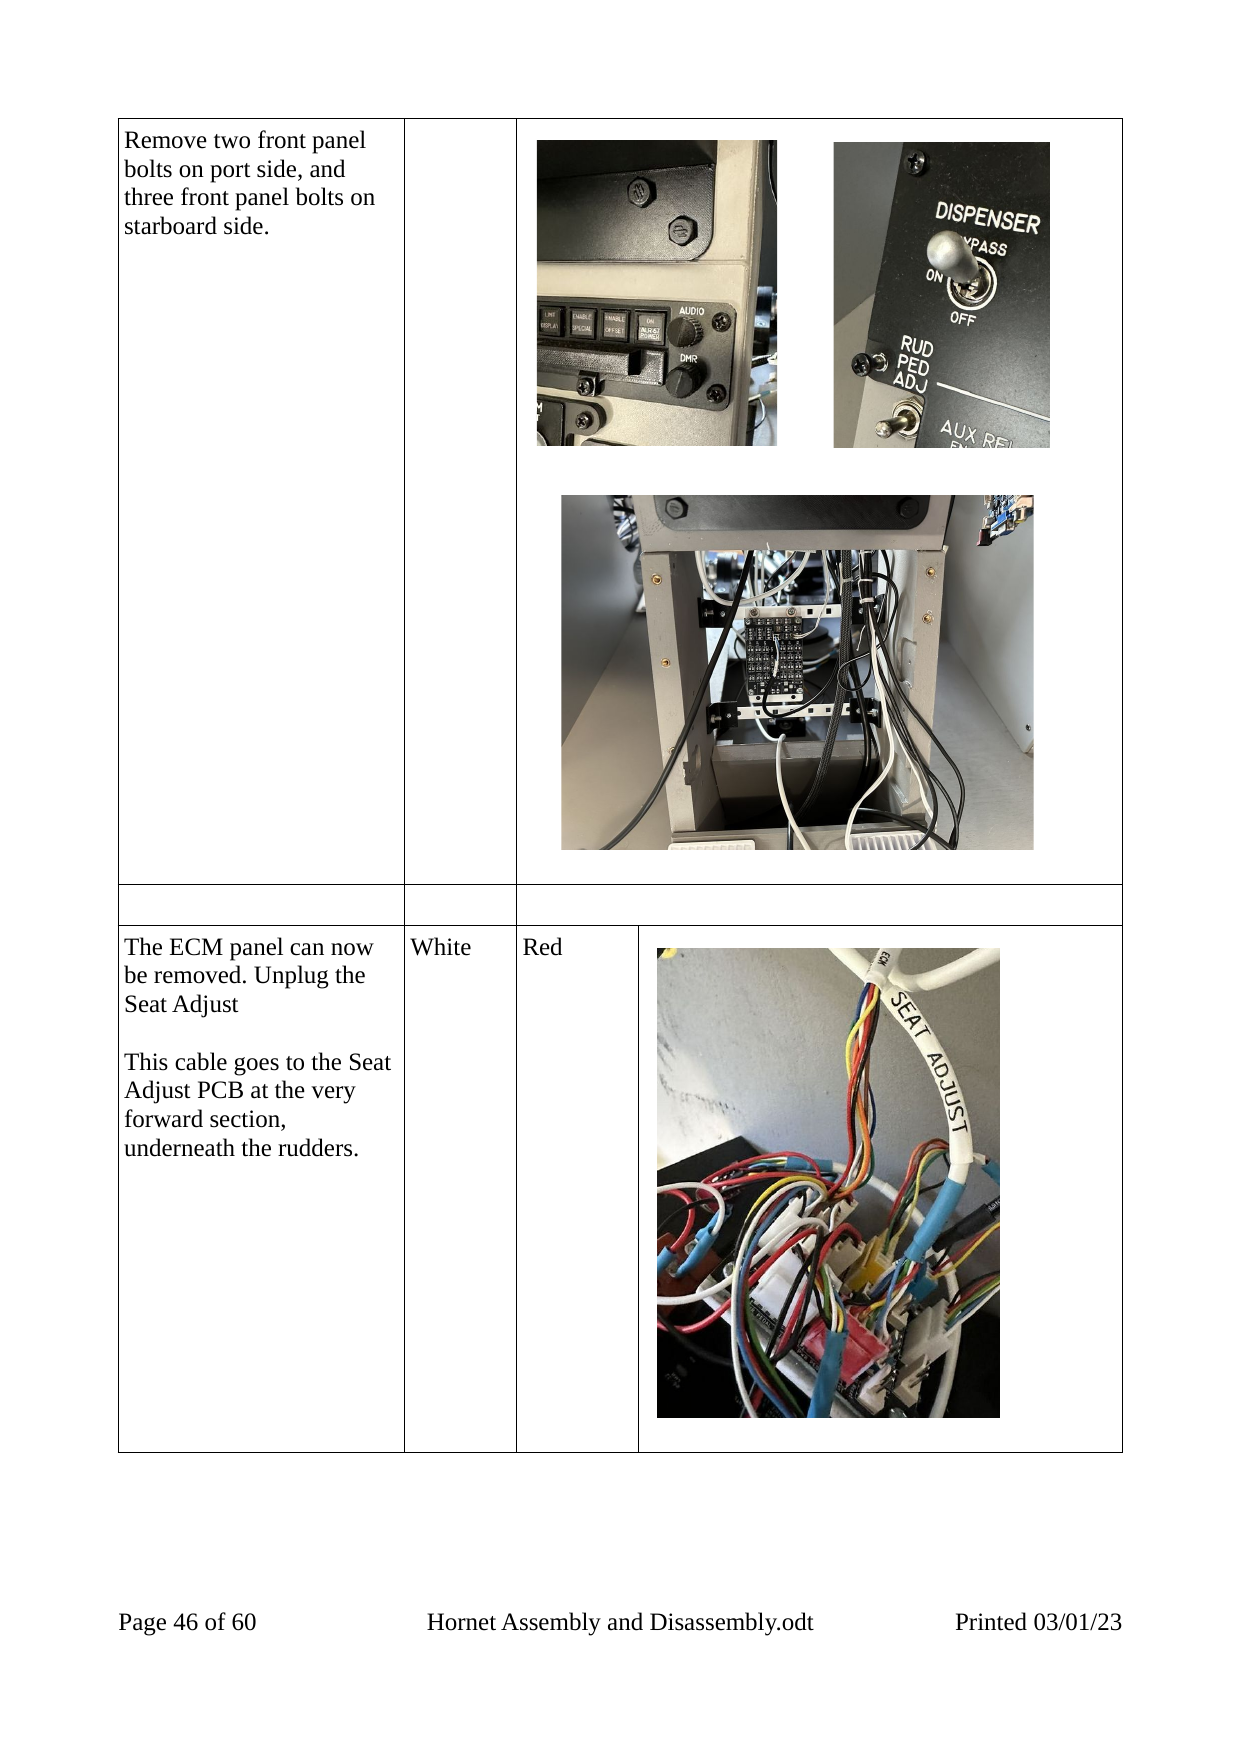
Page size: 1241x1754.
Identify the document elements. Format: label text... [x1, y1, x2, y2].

table_cell [517, 119, 1122, 884]
table_cell [405, 885, 516, 925]
table_cell [119, 885, 404, 925]
table_cell [405, 119, 516, 884]
picture [536, 140, 778, 446]
picture [833, 142, 1050, 294]
table_cell White [405, 926, 516, 1452]
picture [561, 495, 1034, 850]
table_cell Red [517, 926, 638, 1452]
table_cell Remove two front panel bolts on port side, and three front panel bolts on starboard side. [119, 119, 404, 884]
table_cell The ECM panel can now be removed. Unplug the Seat Adjust This cable goes to the Seat Adjust PCB at the very forward section, underneath the rudders. [119, 926, 404, 1452]
picture [657, 948, 1000, 1418]
table_cell [639, 926, 1122, 1452]
table_cell [517, 885, 1122, 925]
